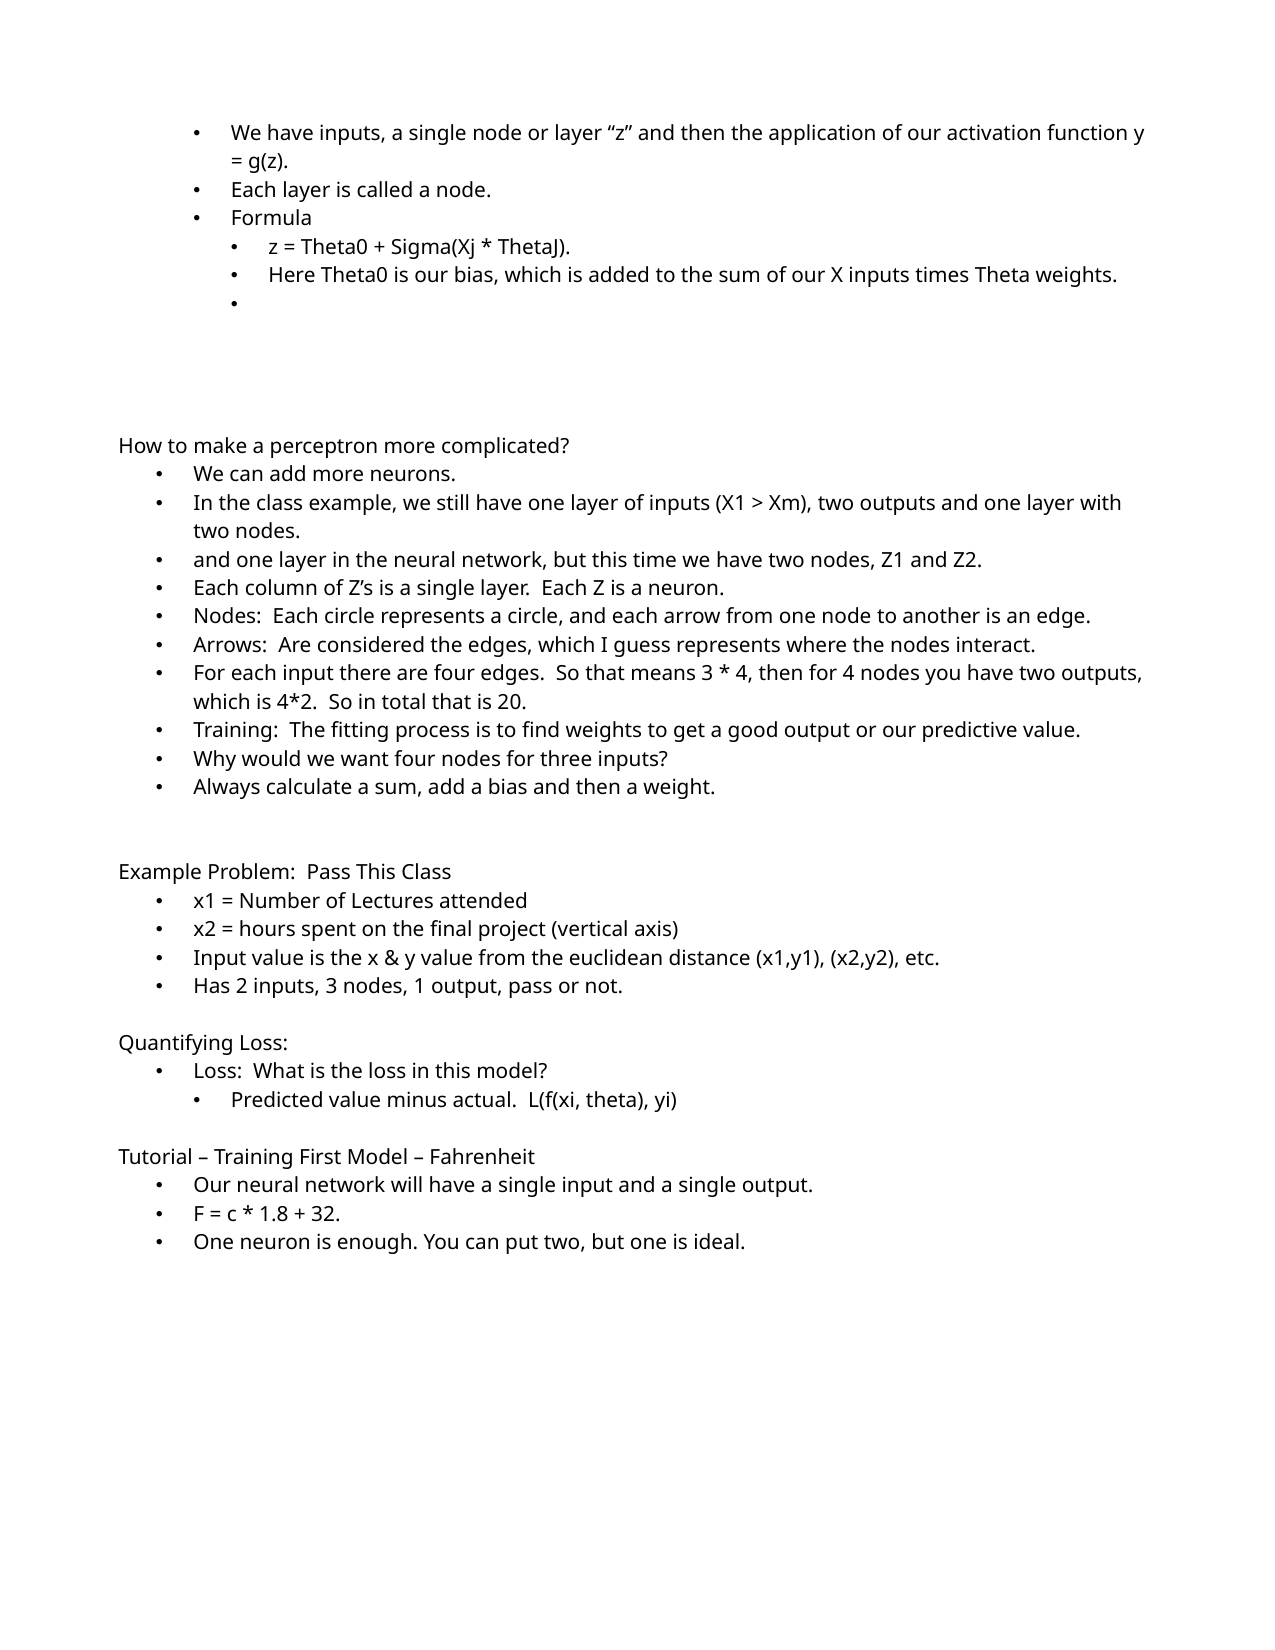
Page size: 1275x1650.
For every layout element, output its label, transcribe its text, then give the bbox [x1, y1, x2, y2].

list Training: The fitting process is to find weights to get a good output or our predictive value. [156, 715, 1157, 744]
list Our neural network will have a single input and a single output. [156, 1170, 1157, 1199]
list One neuron is enough. You can put two, but one is ideal. [156, 1227, 1157, 1256]
list F = c * 1.8 + 32. [156, 1199, 1157, 1227]
list Input value is the x & y value from the euclidean distance (x1,y1), (x2,y2), etc. [156, 943, 1157, 971]
list Here Theta0 is our bias, which is added to the sum of our X inputs times Theta weights. [231, 260, 1157, 289]
text Tutorial – Training First Model – Fahrenheit [118, 1142, 1157, 1170]
list Predicted value minus actual. L(f(xi, theta), yi) [193, 1085, 1157, 1113]
list For each input there are four edges. So that means 3 * 4, then for 4 nodes you have two outputs, which is 4*2. So in total that is 20. [156, 658, 1157, 715]
list Each layer is called a node. [193, 175, 1157, 203]
list and one layer in the neural network, but this time we have two nodes, Z1 and Z2. [156, 545, 1157, 573]
list Why would we want four nodes for three inputs? [156, 744, 1157, 772]
text Quantifying Loss: [118, 1028, 1157, 1057]
list Always calculate a sum, add a bias and then a weight. [156, 772, 1157, 801]
list Nodes: Each circle represents a circle, and each arrow from one node to another is an edge. [156, 602, 1157, 630]
list We have inputs, a single node or layer “z” and then the application of our activation function y = g(z). [193, 118, 1157, 175]
list We can add more neurons. [156, 459, 1157, 488]
list Arrows: Are considered the edges, which I guess represents where the nodes interact. [156, 630, 1157, 658]
list Has 2 inputs, 3 nodes, 1 output, pass or not. [156, 971, 1157, 1000]
text How to make a perceptron more complicated? [118, 431, 1157, 459]
list Loss: What is the loss in this model? [156, 1057, 1157, 1085]
list Formula [193, 203, 1157, 232]
list In the class example, we still have one layer of inputs (X1 > Xm), two outputs and one layer with two nodes. [156, 488, 1157, 545]
list x2 = hours spent on the final project (vertical axis) [156, 914, 1157, 943]
list x1 = Number of Lectures attended [156, 886, 1157, 914]
list z = Theta0 + Sigma(Xj * ThetaJ). [231, 232, 1157, 260]
text Example Problem: Pass This Class [118, 857, 1157, 886]
list Each column of Z’s is a single layer. Each Z is a neuron. [156, 573, 1157, 602]
